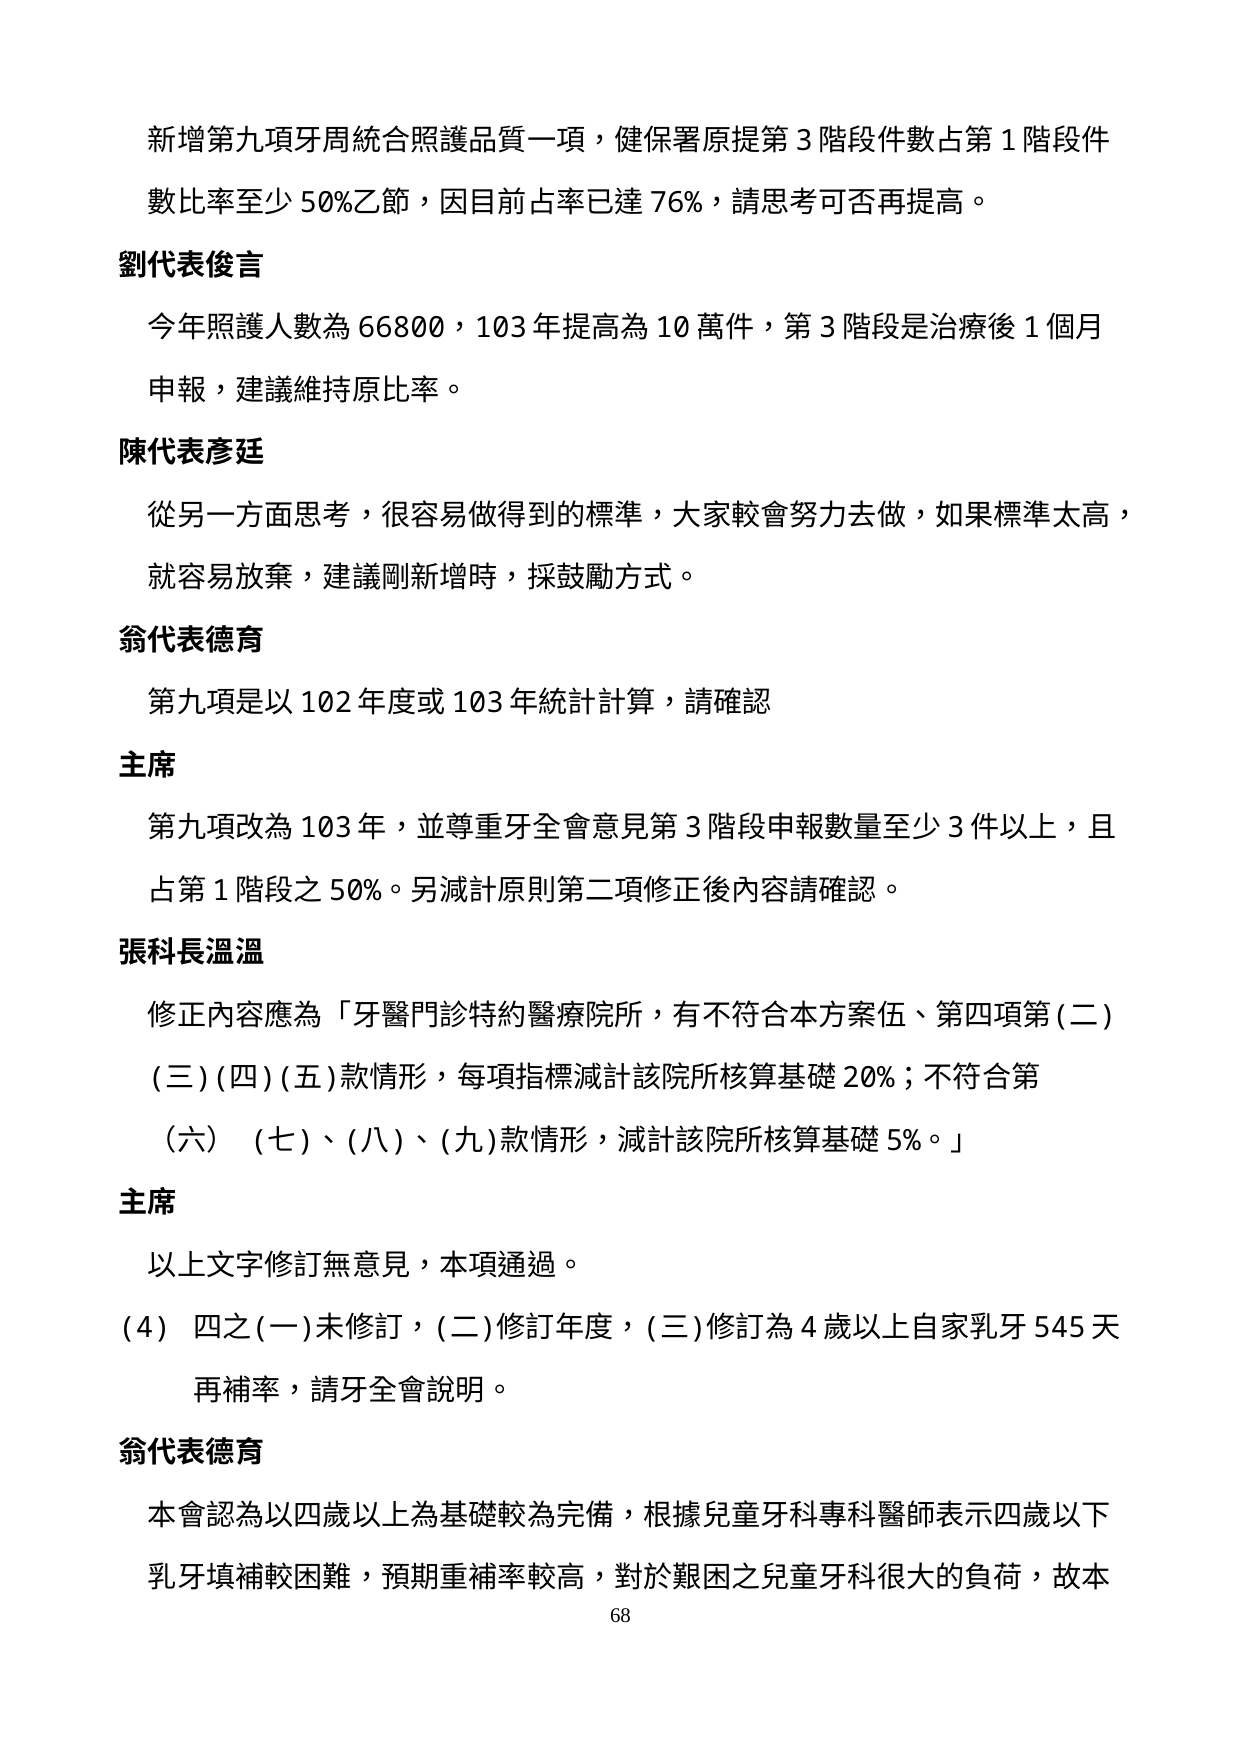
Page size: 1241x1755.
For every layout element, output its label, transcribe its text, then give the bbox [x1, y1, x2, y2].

text 以上文字修訂無意見，本項通過。 [148, 1221, 1122, 1283]
text 新增第九項牙周統合照護品質一項，健保署原提第3階段件數占第1階段件數比率至少50%乙節，因目前占率已達76%，請思考可否再提高。 [148, 96, 1122, 221]
text 張科長溫溫 [118, 908, 1122, 971]
text 主席 [118, 1158, 1122, 1221]
text 劉代表俊言 [118, 221, 1122, 283]
text 主席 [118, 721, 1122, 783]
text 本會認為以四歲以上為基礎較為完備，根據兒童牙科專科醫師表示四歲以下乳牙填補較困難，預期重補率較高，對於艱困之兒童牙科很大的負荷，故本 [148, 1471, 1122, 1596]
text 第九項是以102年度或103年統計計算，請確認 [148, 658, 1122, 721]
text 修正內容應為「牙醫門診特約醫療院所，有不符合本方案伍、第四項第(二)(三)(四)(五)款情形，每項指標減計該院所核算基礎20%；不符合第（六） (七)、(八)、(九)款情形，減計該院所核算基礎5%。」 [148, 971, 1122, 1158]
text 翁代表德育 [118, 596, 1122, 658]
text 從另一方面思考，很容易做得到的標準，大家較會努力去做，如果標準太高，就容易放棄，建議剛新增時，採鼓勵方式。 [148, 471, 1122, 596]
text 第九項改為103年，並尊重牙全會意見第3階段申報數量至少3件以上，且占第1階段之50%。另減計原則第二項修正後內容請確認。 [148, 783, 1122, 908]
text 翁代表德育 [118, 1408, 1122, 1471]
list 四之(一)未修訂，(二)修訂年度，(三)修訂為4歲以上自家乳牙545天再補率，請牙全會說明。 [118, 1283, 1122, 1408]
text 陳代表彥廷 [118, 408, 1122, 471]
text 今年照護人數為66800，103年提高為10萬件，第3階段是治療後1個月申報，建議維持原比率。 [148, 283, 1122, 408]
